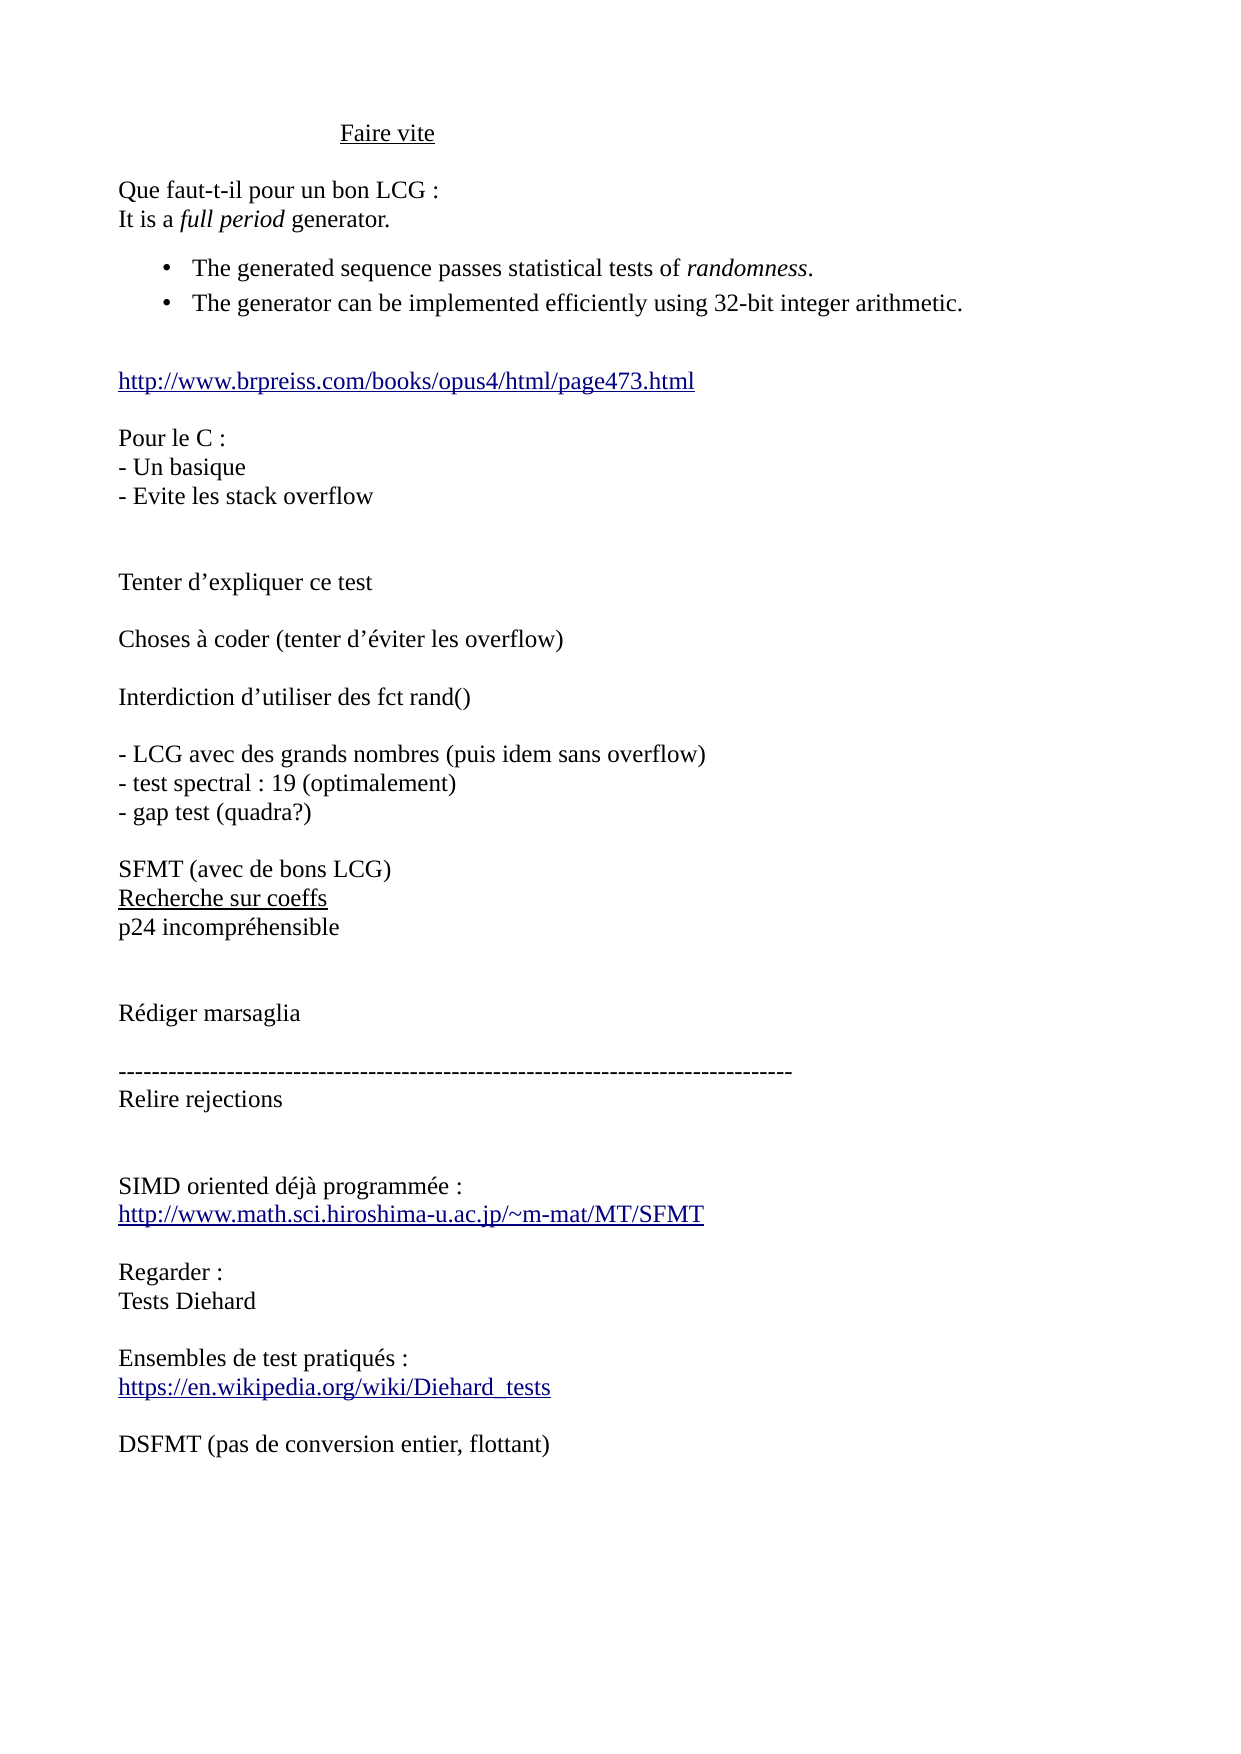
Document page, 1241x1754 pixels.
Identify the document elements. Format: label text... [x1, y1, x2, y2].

text - gap test (quadra?) [118, 797, 1122, 826]
text - Un basique [118, 452, 1122, 481]
text Tenter d’expliquer ce test [118, 567, 1122, 596]
text - Evite les stack overflow [118, 481, 1122, 509]
text Relire rejections [118, 1084, 1122, 1113]
text Choses à coder (tenter d’éviter les overflow) [118, 624, 1122, 653]
text https://en.wikipedia.org/wiki/Diehard_tests [118, 1372, 1122, 1401]
text SFMT (avec de bons LCG) [118, 854, 1122, 883]
list The generator can be implemented efficiently using 32-bit integer arithmetic. [162, 288, 1122, 317]
text Rédiger marsaglia [118, 998, 1122, 1027]
text - test spectral : 19 (optimalement) [118, 768, 1122, 797]
text Regarder : [118, 1257, 1122, 1286]
text DSFMT (pas de conversion entier, flottant) [118, 1429, 1122, 1458]
text http://www.math.sci.hiroshima-u.ac.jp/~m-mat/MT/SFMT [118, 1199, 1122, 1228]
text Recherche sur coeffs [118, 883, 1122, 912]
text p24 incompréhensible [118, 912, 1122, 941]
text Que faut-t-il pour un bon LCG : [118, 176, 1122, 204]
text http://www.brpreiss.com/books/opus4/html/page473.html [118, 366, 1122, 394]
text Ensembles de test pratiqués : [118, 1343, 1122, 1372]
text --------------------------------------------------------------------------------- [118, 1056, 1122, 1084]
list The generated sequence passes statistical tests of randomness. [162, 253, 1122, 282]
text - LCG avec des grands nombres (puis idem sans overflow) [118, 739, 1122, 768]
text Faire vite [118, 118, 1122, 147]
text SIMD oriented déjà programmée : [118, 1171, 1122, 1199]
text Tests Diehard [118, 1286, 1122, 1314]
text Pour le C : [118, 423, 1122, 452]
text Interdiction d’utiliser des fct rand() [118, 682, 1122, 711]
text It is a full period generator. [118, 204, 1122, 233]
